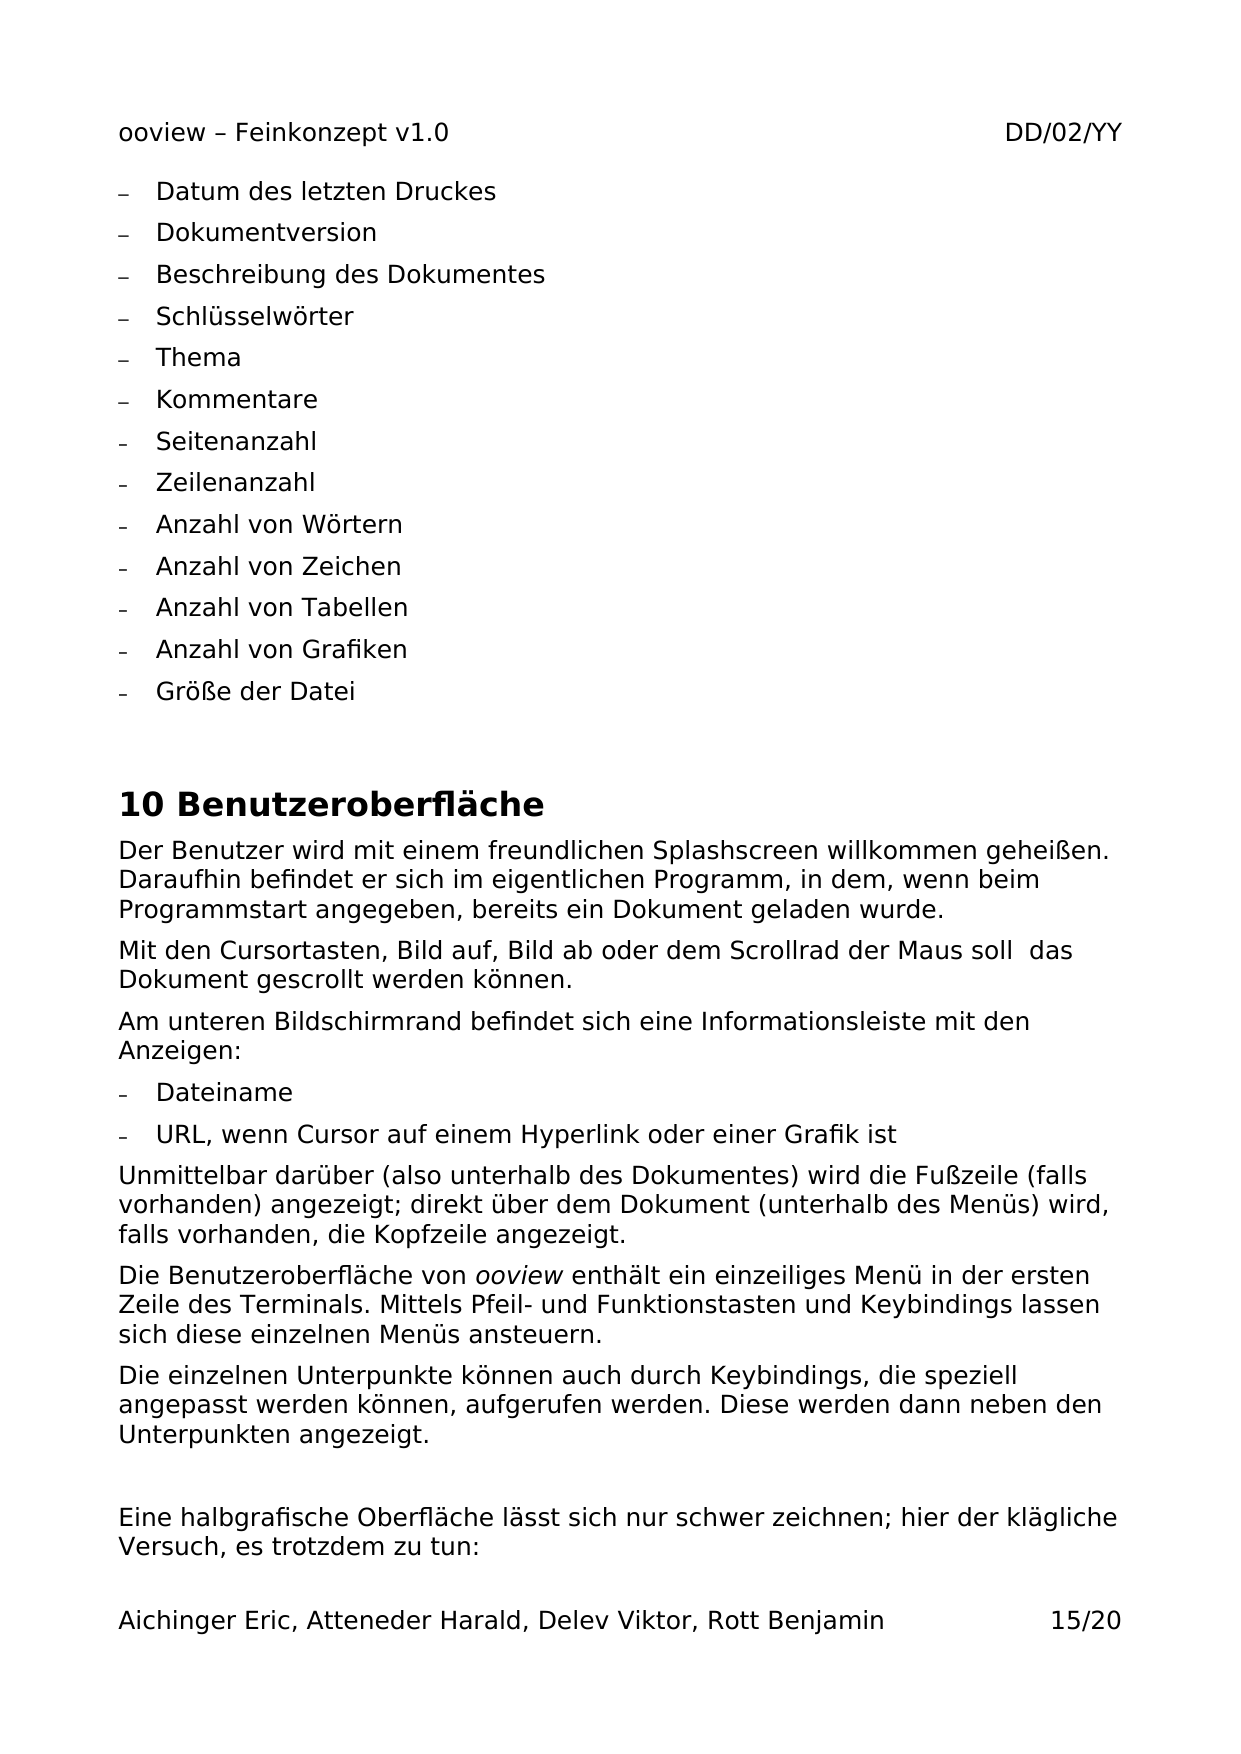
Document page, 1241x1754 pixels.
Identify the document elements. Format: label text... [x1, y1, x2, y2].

list Anzahl von Zeichen [118, 552, 1122, 581]
subtitle Benutzeroberfläche [118, 785, 1122, 824]
list URL, wenn Cursor auf einem Hyperlink oder einer Grafik ist [118, 1120, 1122, 1149]
list Beschreibung des Dokumentes [118, 260, 1122, 289]
text Unmittelbar darüber (also unterhalb des Dokumentes) wird die Fußzeile (falls vorhanden) angezeigt; direkt über dem Dokument (unterhalb des Menüs) wird, falls vorhanden, die Kopfzeile angezeigt. [118, 1161, 1122, 1249]
list Seitenanzahl [118, 427, 1122, 456]
list Größe der Datei [118, 677, 1122, 706]
text Der Benutzer wird mit einem freundlichen Splashscreen willkommen geheißen. Daraufhin befindet er sich im eigentlichen Programm, in dem, wenn beim Programmstart angegeben, bereits ein Dokument geladen wurde. [118, 836, 1122, 924]
list Zeilenanzahl [118, 468, 1122, 498]
text Die Benutzeroberfläche von ooview enthält ein einzeiliges Menü in der ersten Zeile des Terminals. Mittels Pfeil- und Funktionstasten und Keybindings lassen sich diese einzelnen Menüs ansteuern. [118, 1261, 1122, 1349]
list Anzahl von Tabellen [118, 593, 1122, 623]
list Anzahl von Grafiken [118, 635, 1122, 664]
list Anzahl von Wörtern [118, 510, 1122, 539]
list Datum des letzten Druckes [118, 177, 1122, 206]
list Schlüsselwörter [118, 302, 1122, 331]
text Mit den Cursortasten, Bild auf, Bild ab oder dem Scrollrad der Maus soll das Dokument gescrollt werden können. [118, 936, 1122, 995]
text Am unteren Bildschirmrand befindet sich eine Informationsleiste mit den Anzeigen: [118, 1007, 1122, 1066]
list Dokumentversion [118, 218, 1122, 248]
list Kommentare [118, 385, 1122, 414]
list Thema [118, 343, 1122, 373]
list Dateiname [118, 1078, 1122, 1107]
text Die einzelnen Unterpunkte können auch durch Keybindings, die speziell angepasst werden können, aufgerufen werden. Diese werden dann neben den Unterpunkten angezeigt. [118, 1361, 1122, 1449]
text Eine halbgrafische Oberfläche lässt sich nur schwer zeichnen; hier der klägliche Versuch, es trotzdem zu tun: [118, 1503, 1122, 1561]
